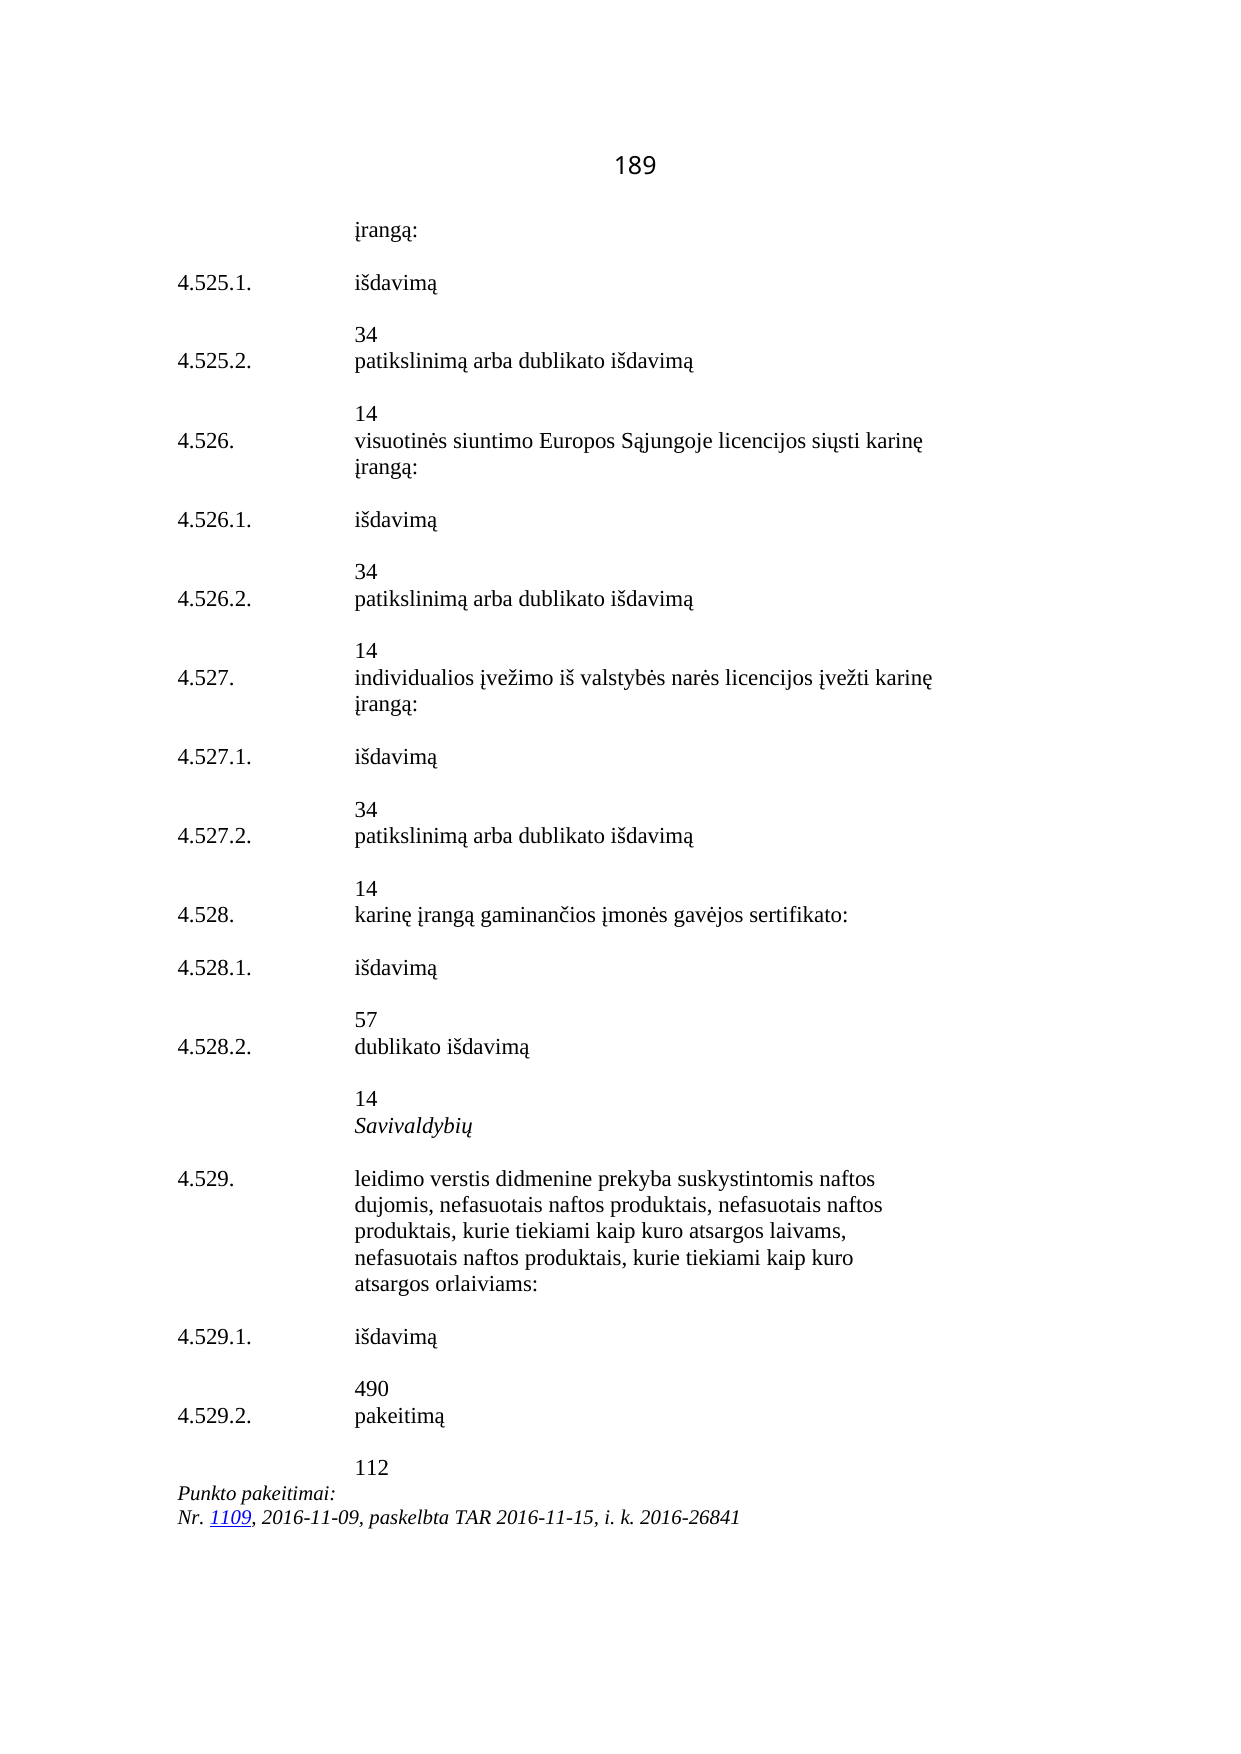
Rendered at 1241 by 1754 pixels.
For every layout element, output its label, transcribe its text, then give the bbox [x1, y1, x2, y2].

text Punkto pakeitimai: [177, 1481, 1093, 1505]
text 4.526.2. patikslinimą arba dublikato išdavimą 14 [177, 585, 945, 664]
text 4.528.2. dublikato išdavimą 14 [177, 1033, 945, 1112]
text produktais, kurie tiekiami kaip kuro atsargos laivams, [354, 1217, 892, 1244]
text nefasuotais naftos produktais, kurie tiekiami kaip kuro [354, 1244, 892, 1270]
text Nr. 1109, 2016-11-09, paskelbta TAR 2016-11-15, i. k. 2016-26841 [177, 1505, 1093, 1529]
text įrangą: [354, 453, 945, 506]
text 4.529.1. išdavimą 490 [177, 1323, 892, 1402]
text 4.527.2. patikslinimą arba dublikato išdavimą 14 [177, 822, 945, 901]
text 4.525.1. išdavimą 34 [177, 268, 945, 348]
text dujomis, nefasuotais naftos produktais, nefasuotais naftos [354, 1191, 892, 1217]
text 4.528. karinę įrangą gaminančios įmonės gavėjos sertifikato: [177, 901, 945, 954]
text atsargos orlaiviams: [354, 1270, 892, 1323]
text 4.526. visuotinės siuntimo Europos Sąjungoje licencijos siųsti karinę [177, 427, 945, 453]
text įrangą: [354, 690, 945, 743]
text Savivaldybių [354, 1112, 945, 1164]
text 4.525.2. patikslinimą arba dublikato išdavimą 14 [177, 348, 945, 427]
text 4.527. individualios įvežimo iš valstybės narės licencijos įvežti karinę [177, 664, 945, 690]
text 4.527.1. išdavimą 34 [177, 743, 945, 822]
text 4.529. leidimo verstis didmenine prekyba suskystintomis naftos [177, 1164, 892, 1191]
text 4.528.1. išdavimą 57 [177, 954, 945, 1033]
text 4.529.2. pakeitimą 112 [177, 1402, 892, 1481]
text įrangą: [354, 216, 945, 268]
text 4.526.1. išdavimą 34 [177, 506, 945, 585]
